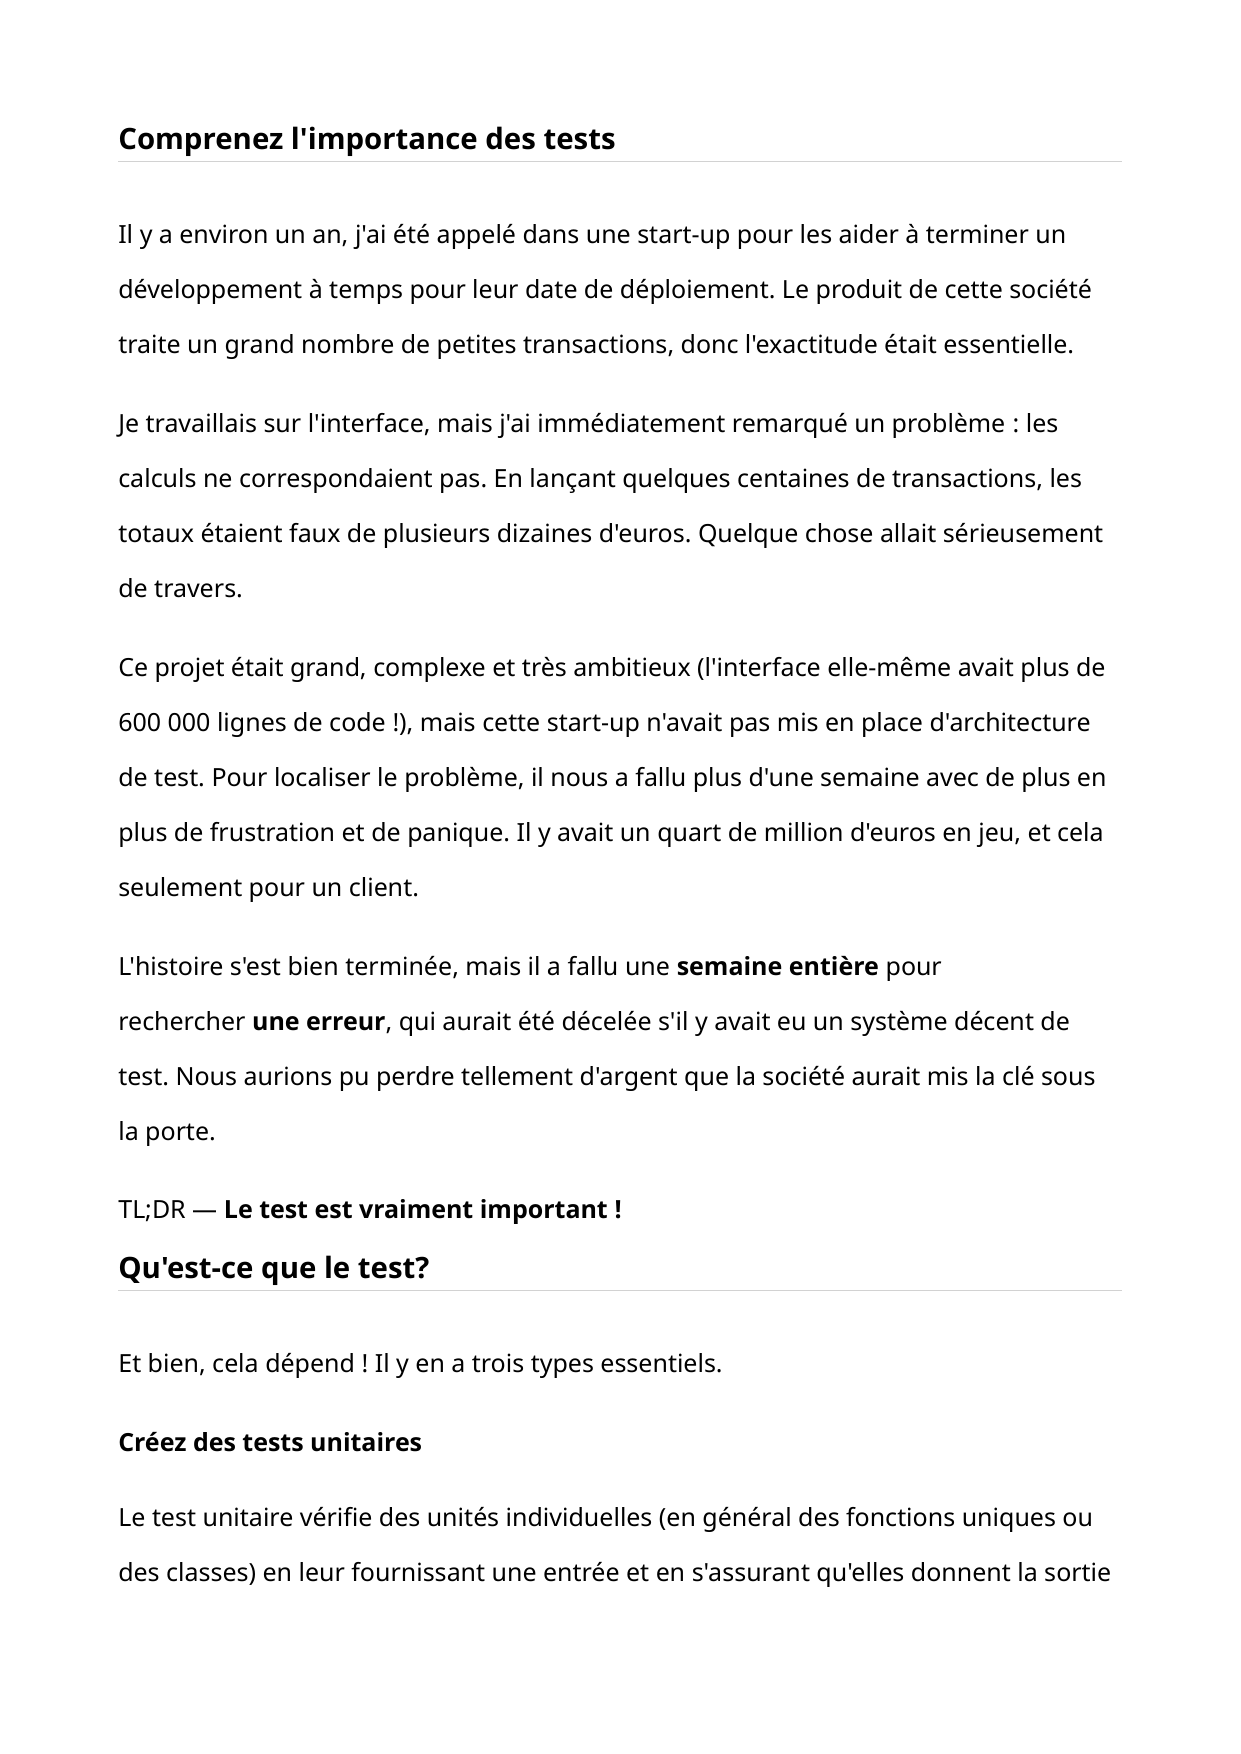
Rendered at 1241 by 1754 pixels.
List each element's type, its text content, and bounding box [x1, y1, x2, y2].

subtitle Qu'est-ce que le test? [118, 1247, 1122, 1290]
text Je travaillais sur l'interface, mais j'ai immédiatement remarqué un problème : les calculs ne correspondaient pas. En lançant quelques centaines de transactions, les totaux étaient faux de plusieurs dizaines d'euros. Quelque chose allait sérieusement de travers. [118, 406, 1122, 605]
text Ce projet était grand, complexe et très ambitieux (l'interface elle-même avait plus de 600 000 lignes de code !), mais cette start-up n'avait pas mis en place d'architecture de test. Pour localiser le problème, il nous a fallu plus d'une semaine avec de plus en plus de frustration et de panique. Il y avait un quart de million d'euros en jeu, et cela seulement pour un client. [118, 649, 1122, 904]
text TL;DR — Le test est vraiment important ! [118, 1192, 1122, 1226]
text L'histoire s'est bien terminée, mais il a fallu une semaine entière pour rechercher une erreur, qui aurait été décelée s'il y avait eu un système décent de test. Nous aurions pu perdre tellement d'argent que la société aurait mis la clé sous la porte. [118, 948, 1122, 1148]
subtitle Créez des tests unitaires [118, 1424, 1122, 1458]
subtitle Comprenez l'importance des tests [118, 118, 1122, 161]
text Le test unitaire vérifie des unités individuelles (en général des fonctions uniques ou des classes) en leur fournissant une entrée et en s'assurant qu'elles donnent la sortie [118, 1500, 1122, 1589]
text Et bien, cela dépend ! Il y en a trois types essentiels. [118, 1346, 1122, 1380]
text Il y a environ un an, j'ai été appelé dans une start-up pour les aider à terminer un développement à temps pour leur date de déploiement. Le produit de cette société traite un grand nombre de petites transactions, donc l'exactitude était essentielle. [118, 217, 1122, 361]
